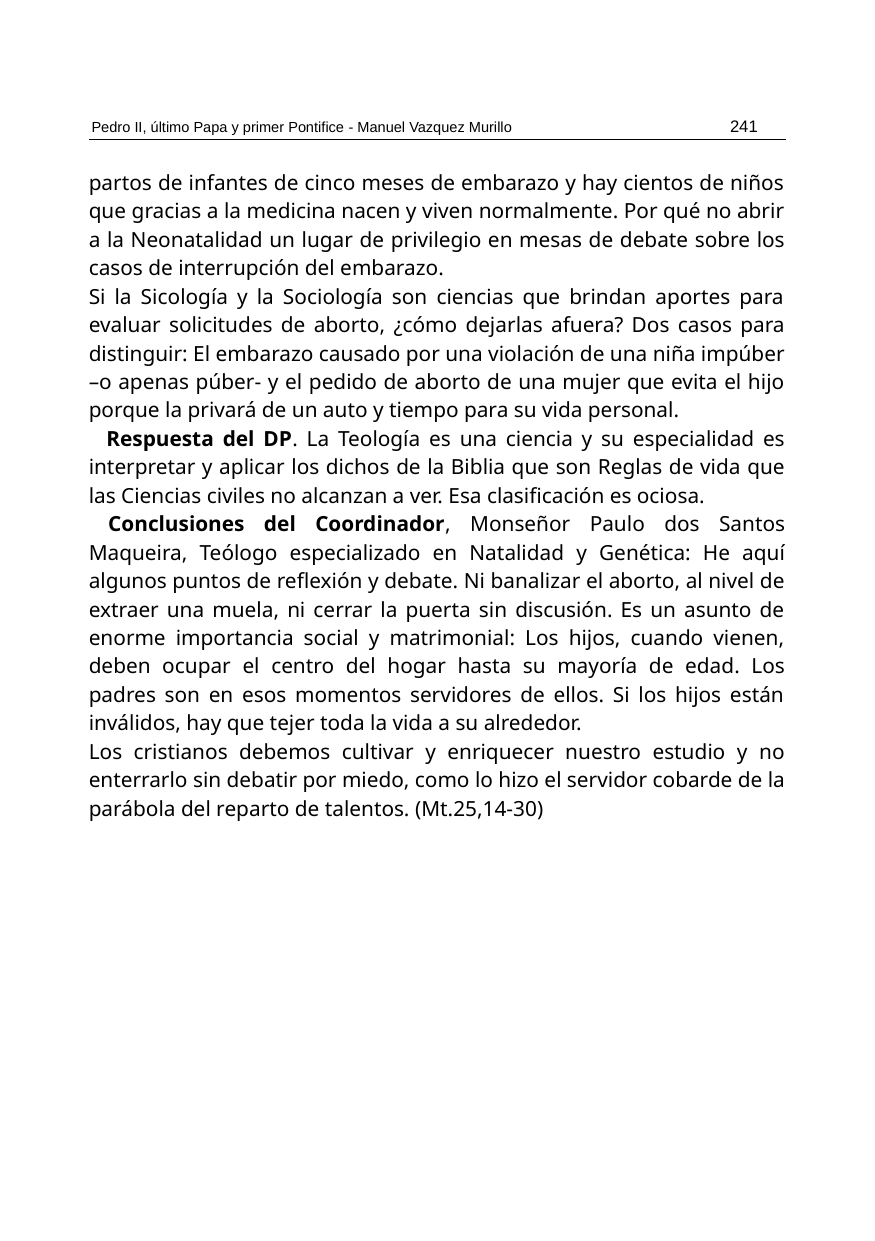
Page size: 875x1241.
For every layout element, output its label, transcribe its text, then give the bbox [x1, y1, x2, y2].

text Los cristianos debemos cultivar y enriquecer nuestro estudio y no enterrarlo sin debatir por miedo, como lo hizo el servidor cobarde de la parábola del reparto de talentos. (Mt.25,14-30) [88, 737, 786, 822]
text Respuesta del DP. La Teología es una ciencia y su especialidad es interpretar y aplicar los dichos de la Biblia que son Reglas de vida que las Ciencias civiles no alcanzan a ver. Esa clasificación es ociosa. [88, 424, 786, 509]
text partos de infantes de cinco meses de embarazo y hay cientos de niños que gracias a la medicina nacen y viven normalmente. Por qué no abrir a la Neonatalidad un lugar de privilegio en mesas de debate sobre los casos de interrupción del embarazo. [88, 168, 786, 282]
text Si la Sicología y la Sociología son ciencias que brindan aportes para evaluar solicitudes de aborto, ¿cómo dejarlas afuera? Dos casos para distinguir: El embarazo causado por una violación de una niña impúber –o apenas púber- y el pedido de aborto de una mujer que evita el hijo porque la privará de un auto y tiempo para su vida personal. [88, 282, 786, 424]
text Conclusiones del Coordinador, Monseñor Paulo dos Santos Maqueira, Teólogo especializado en Natalidad y Genética: He aquí algunos puntos de reflexión y debate. Ni banalizar el aborto, al nivel de extraer una muela, ni cerrar la puerta sin discusión. Es un asunto de enorme importancia social y matrimonial: Los hijos, cuando vienen, deben ocupar el centro del hogar hasta su mayoría de edad. Los padres son en esos momentos servidores de ellos. Si los hijos están inválidos, hay que tejer toda la vida a su alrededor. [88, 509, 786, 737]
